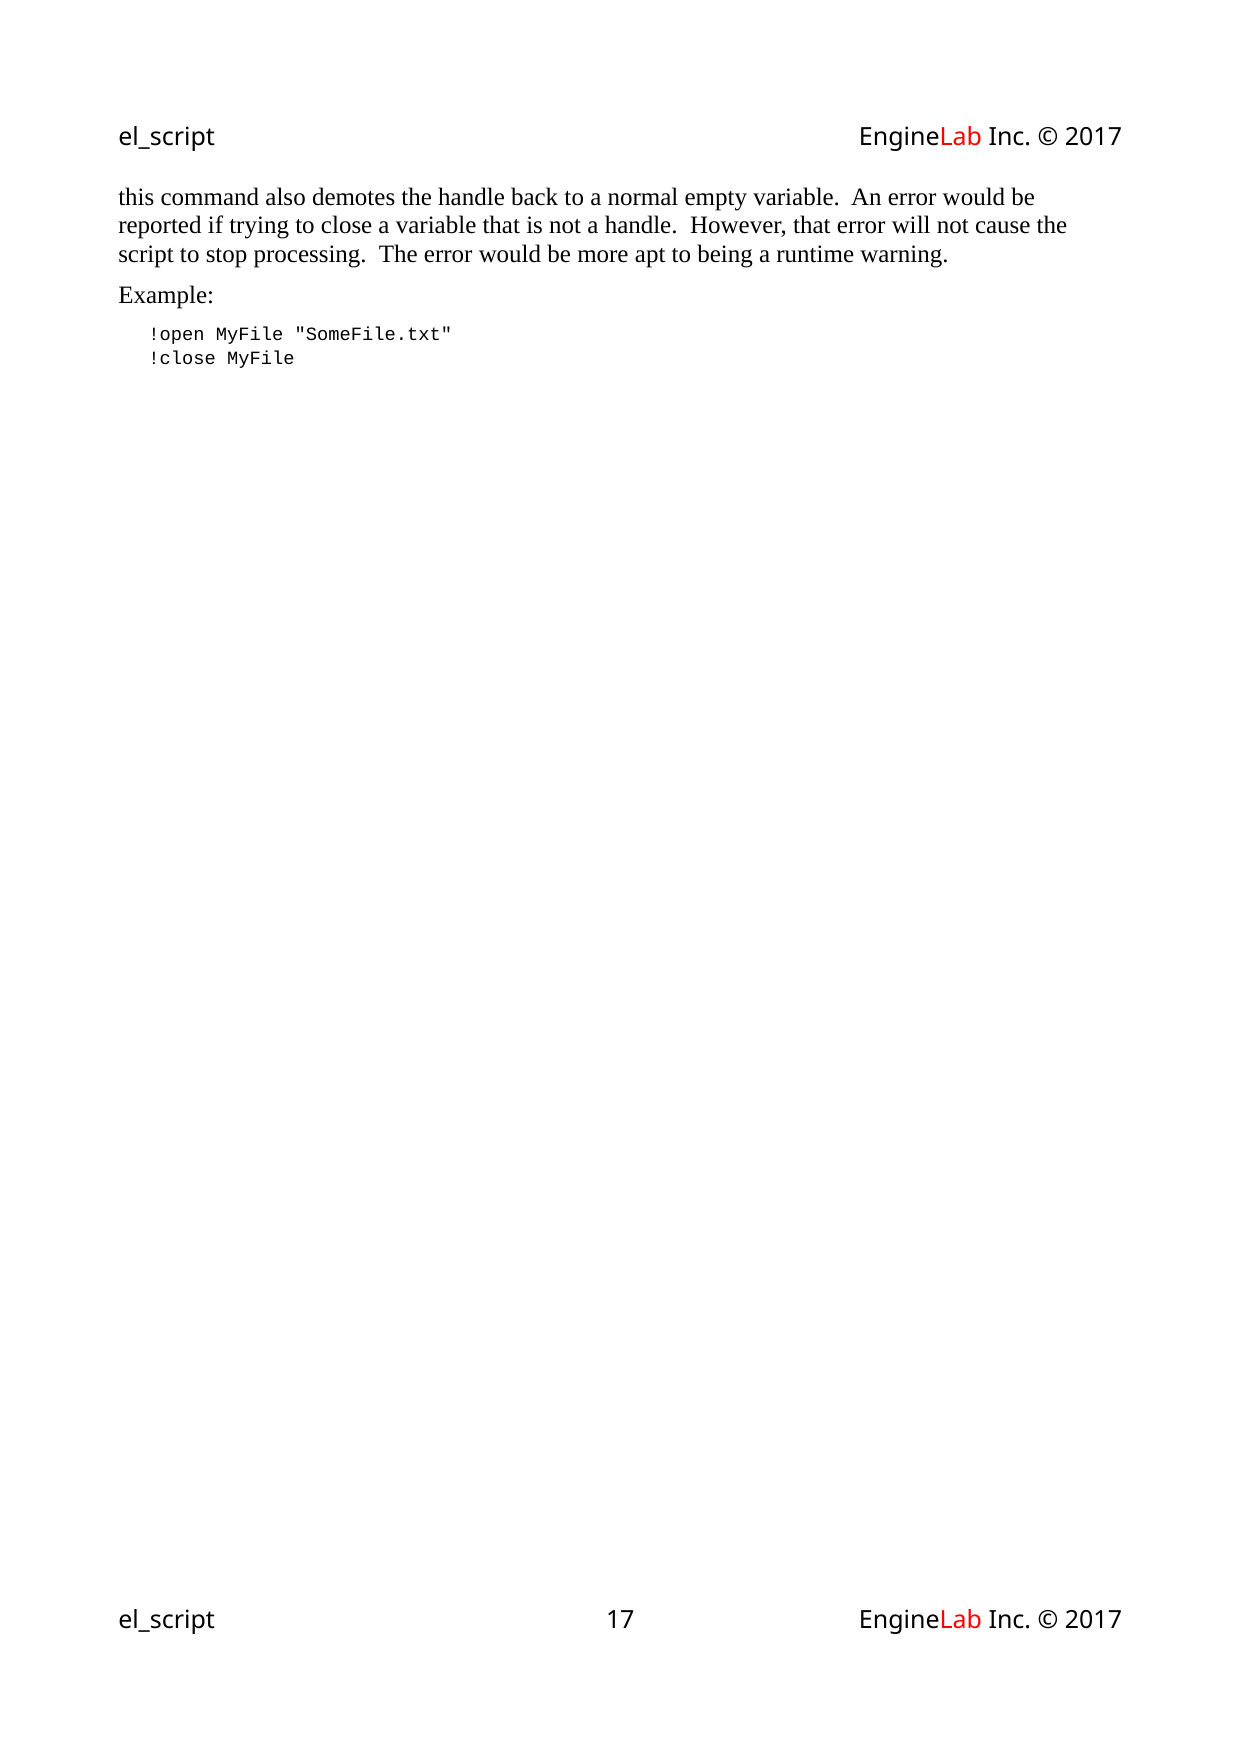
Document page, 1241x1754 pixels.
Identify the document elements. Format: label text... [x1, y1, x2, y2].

text !close MyFile [148, 346, 1122, 369]
text !open MyFile "SomeFile.txt" [148, 322, 1122, 346]
text this command also demotes the handle back to a normal empty variable. An error would be reported if trying to close a variable that is not a handle. However, that error will not cause the script to stop processing. The error would be more apt to being a runtime warning. [118, 182, 1122, 268]
text Example: [118, 280, 1122, 309]
